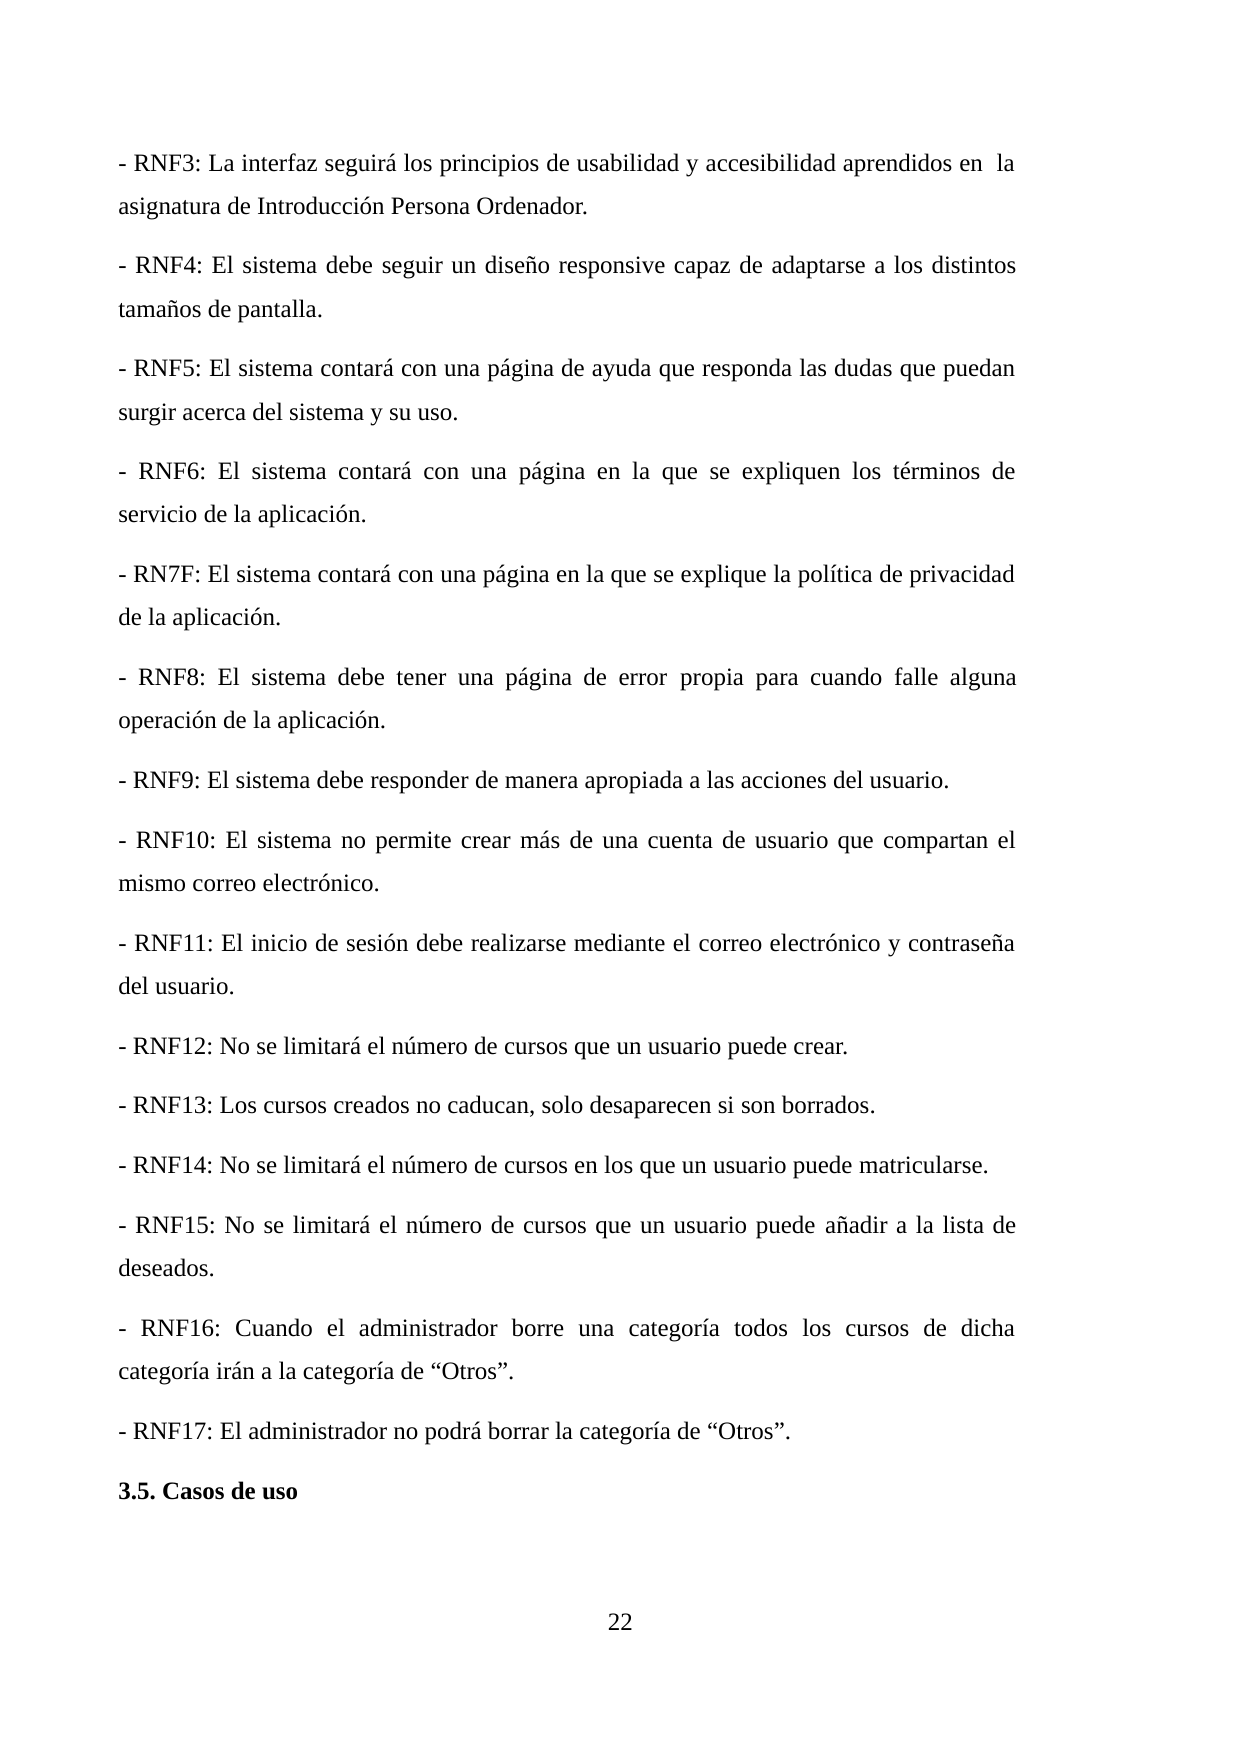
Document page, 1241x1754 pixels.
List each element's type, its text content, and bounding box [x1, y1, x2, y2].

text - RNF16: Cuando el administrador borre una categoría todos los cursos de dicha categoría irán a la categoría de “Otros”. [118, 1313, 1017, 1385]
text - RNF11: El inicio de sesión debe realizarse mediante el correo electrónico y contraseña del usuario. [118, 928, 1017, 1000]
text 3.5. Casos de uso [118, 1476, 1017, 1504]
text - RN7F: El sistema contará con una página en la que se explique la política de privacidad de la aplicación. [118, 559, 1017, 631]
text - RNF3: La interfaz seguirá los principios de usabilidad y accesibilidad aprendidos en la asignatura de Introducción Persona Ordenador. [118, 148, 1017, 219]
text - RNF5: El sistema contará con una página de ayuda que responda las dudas que puedan surgir acerca del sistema y su uso. [118, 353, 1017, 425]
text - RNF6: El sistema contará con una página en la que se expliquen los términos de servicio de la aplicación. [118, 456, 1017, 528]
text - RNF10: El sistema no permite crear más de una cuenta de usuario que compartan el mismo correo electrónico. [118, 825, 1017, 897]
text - RNF8: El sistema debe tener una página de error propia para cuando falle alguna operación de la aplicación. [118, 662, 1017, 734]
text - RNF13: Los cursos creados no caducan, solo desaparecen si son borrados. [118, 1091, 1017, 1119]
text - RNF12: No se limitará el número de cursos que un usuario puede crear. [118, 1031, 1017, 1059]
text - RNF9: El sistema debe responder de manera apropiada a las acciones del usuario. [118, 765, 1017, 794]
text - RNF15: No se limitará el número de cursos que un usuario puede añadir a la lista de deseados. [118, 1210, 1017, 1282]
text - RNF14: No se limitará el número de cursos en los que un usuario puede matricularse. [118, 1150, 1017, 1179]
text - RNF17: El administrador no podrá borrar la categoría de “Otros”. [118, 1416, 1017, 1445]
text - RNF4: El sistema debe seguir un diseño responsive capaz de adaptarse a los distintos tamaños de pantalla. [118, 251, 1017, 322]
